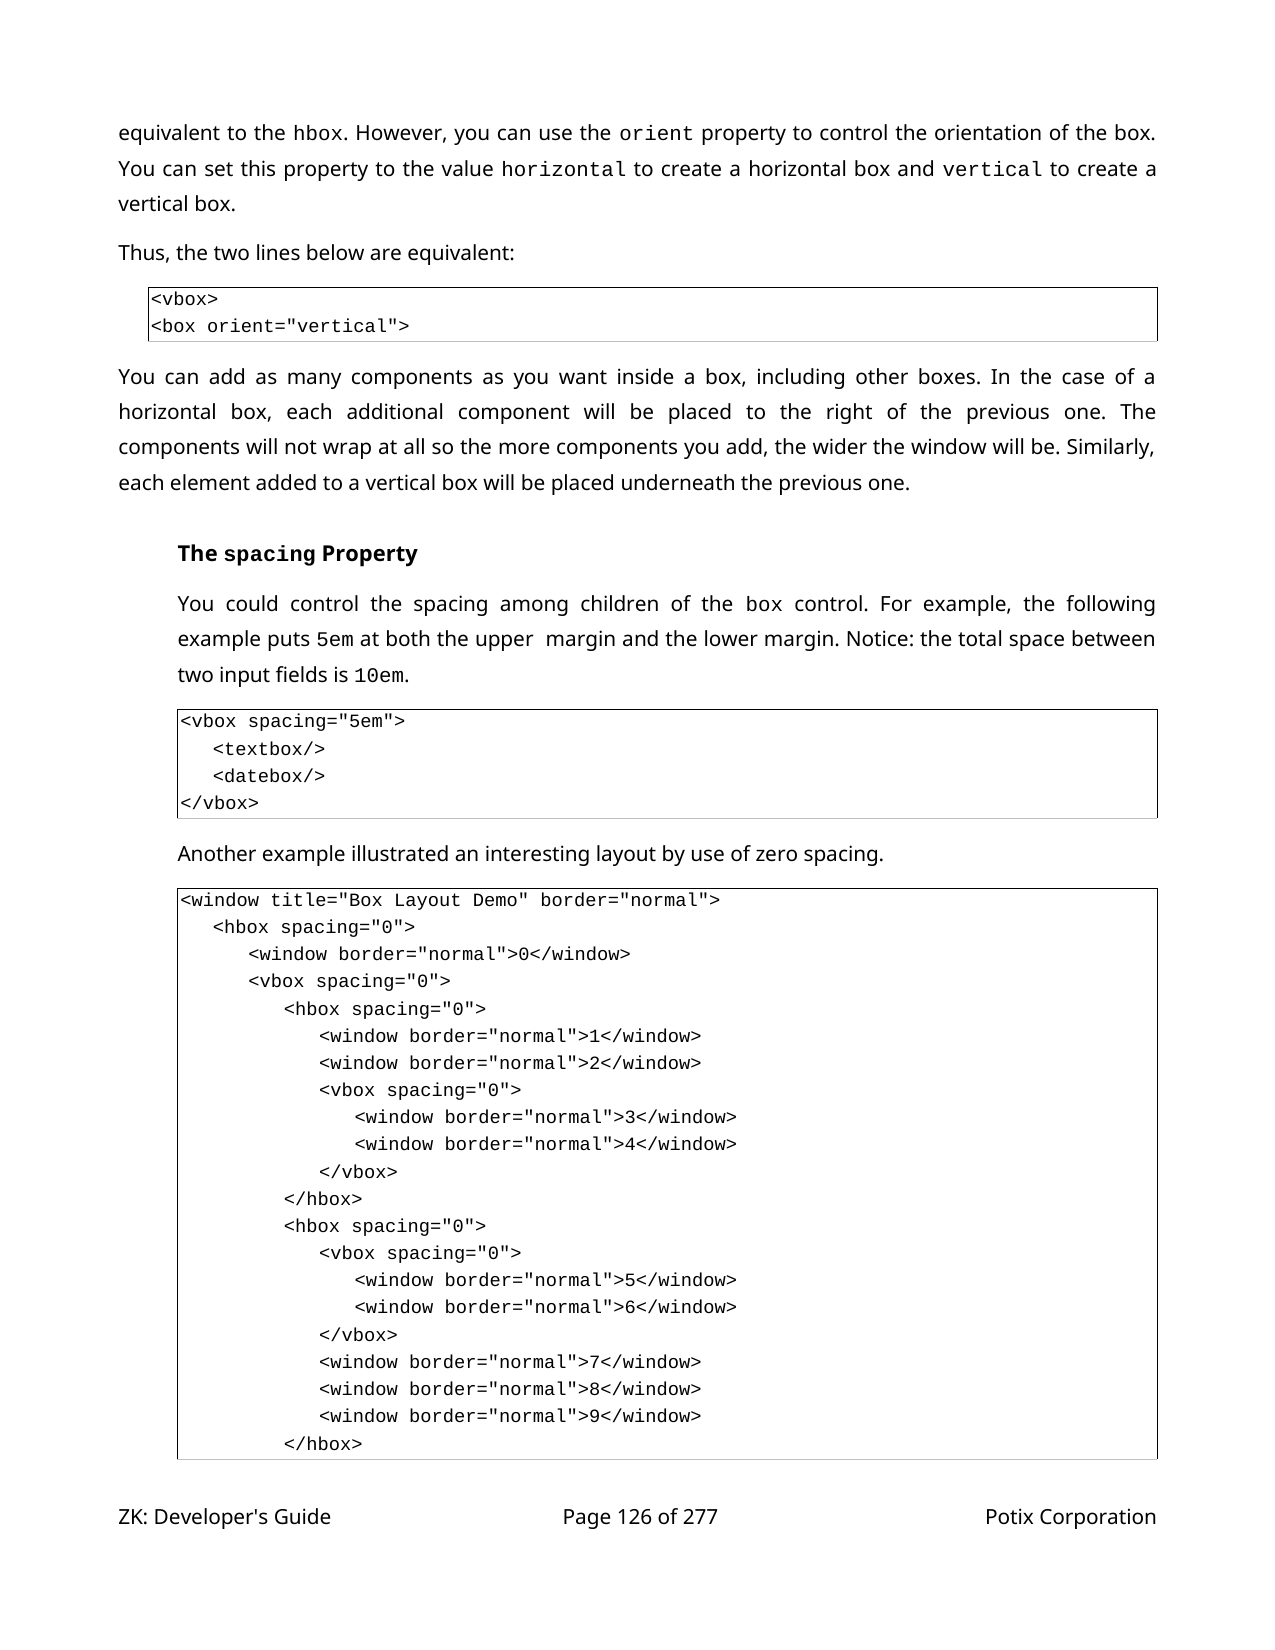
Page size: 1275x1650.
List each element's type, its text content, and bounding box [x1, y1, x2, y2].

text <window border="normal">7</window> [178, 1350, 1157, 1374]
text <window border="normal">5</window> [178, 1268, 1157, 1292]
text </vbox> [178, 1159, 1157, 1184]
text <window border="normal">1</window> [178, 1023, 1157, 1048]
text <hbox spacing="0"> [178, 996, 1157, 1021]
text <hbox spacing="0"> [178, 915, 1157, 939]
text </vbox> [178, 1323, 1157, 1347]
subtitle The spacing Property [177, 538, 1157, 568]
text <window border="normal">3</window> [178, 1105, 1157, 1129]
text <hbox spacing="0"> [178, 1214, 1157, 1238]
text <vbox spacing="0"> [178, 969, 1157, 993]
text Another example illustrated an interesting layout by use of zero spacing. [177, 839, 1157, 867]
text <datebox/> [178, 764, 1157, 788]
text <vbox spacing="0"> [178, 1241, 1157, 1265]
text You could control the spacing among children of the box control. For example, the following example puts 5em at both the upper margin and the lower margin. Notice: the total space between two input fields is 10em. [177, 589, 1157, 689]
text <window border="normal">0</window> [178, 942, 1157, 966]
text <window border="normal">6</window> [178, 1295, 1157, 1320]
text Thus, the two lines below are equivalent: [118, 238, 1157, 266]
text <window border="normal">2</window> [178, 1051, 1157, 1075]
text <window border="normal">9</window> [178, 1404, 1157, 1428]
text <textbox/> [178, 736, 1157, 761]
text You can add as many components as you want inside a box, including other boxes. In the case of a horizontal box, each additional component will be placed to the right of the previous one. The components will not wrap at all so the more components you add, the wider the window will be. Similarly, each element added to a vertical box will be placed underneath the previous one. [118, 362, 1157, 496]
text </hbox> [178, 1431, 1157, 1459]
text <window border="normal">4</window> [178, 1132, 1157, 1157]
text <vbox> [149, 288, 1157, 311]
text </hbox> [178, 1187, 1157, 1211]
text <window title="Box Layout Demo" border="normal"> [178, 889, 1157, 912]
text <window border="normal">8</window> [178, 1377, 1157, 1401]
text equivalent to the hbox. However, you can use the orient property to control the orientation of the box. You can set this property to the value horizontal to create a horizontal box and vertical to create a vertical box. [118, 118, 1157, 217]
text <vbox spacing="5em"> [178, 710, 1157, 733]
text <vbox spacing="0"> [178, 1078, 1157, 1102]
text </vbox> [178, 791, 1157, 818]
text <box orient="vertical"> [149, 314, 1157, 341]
